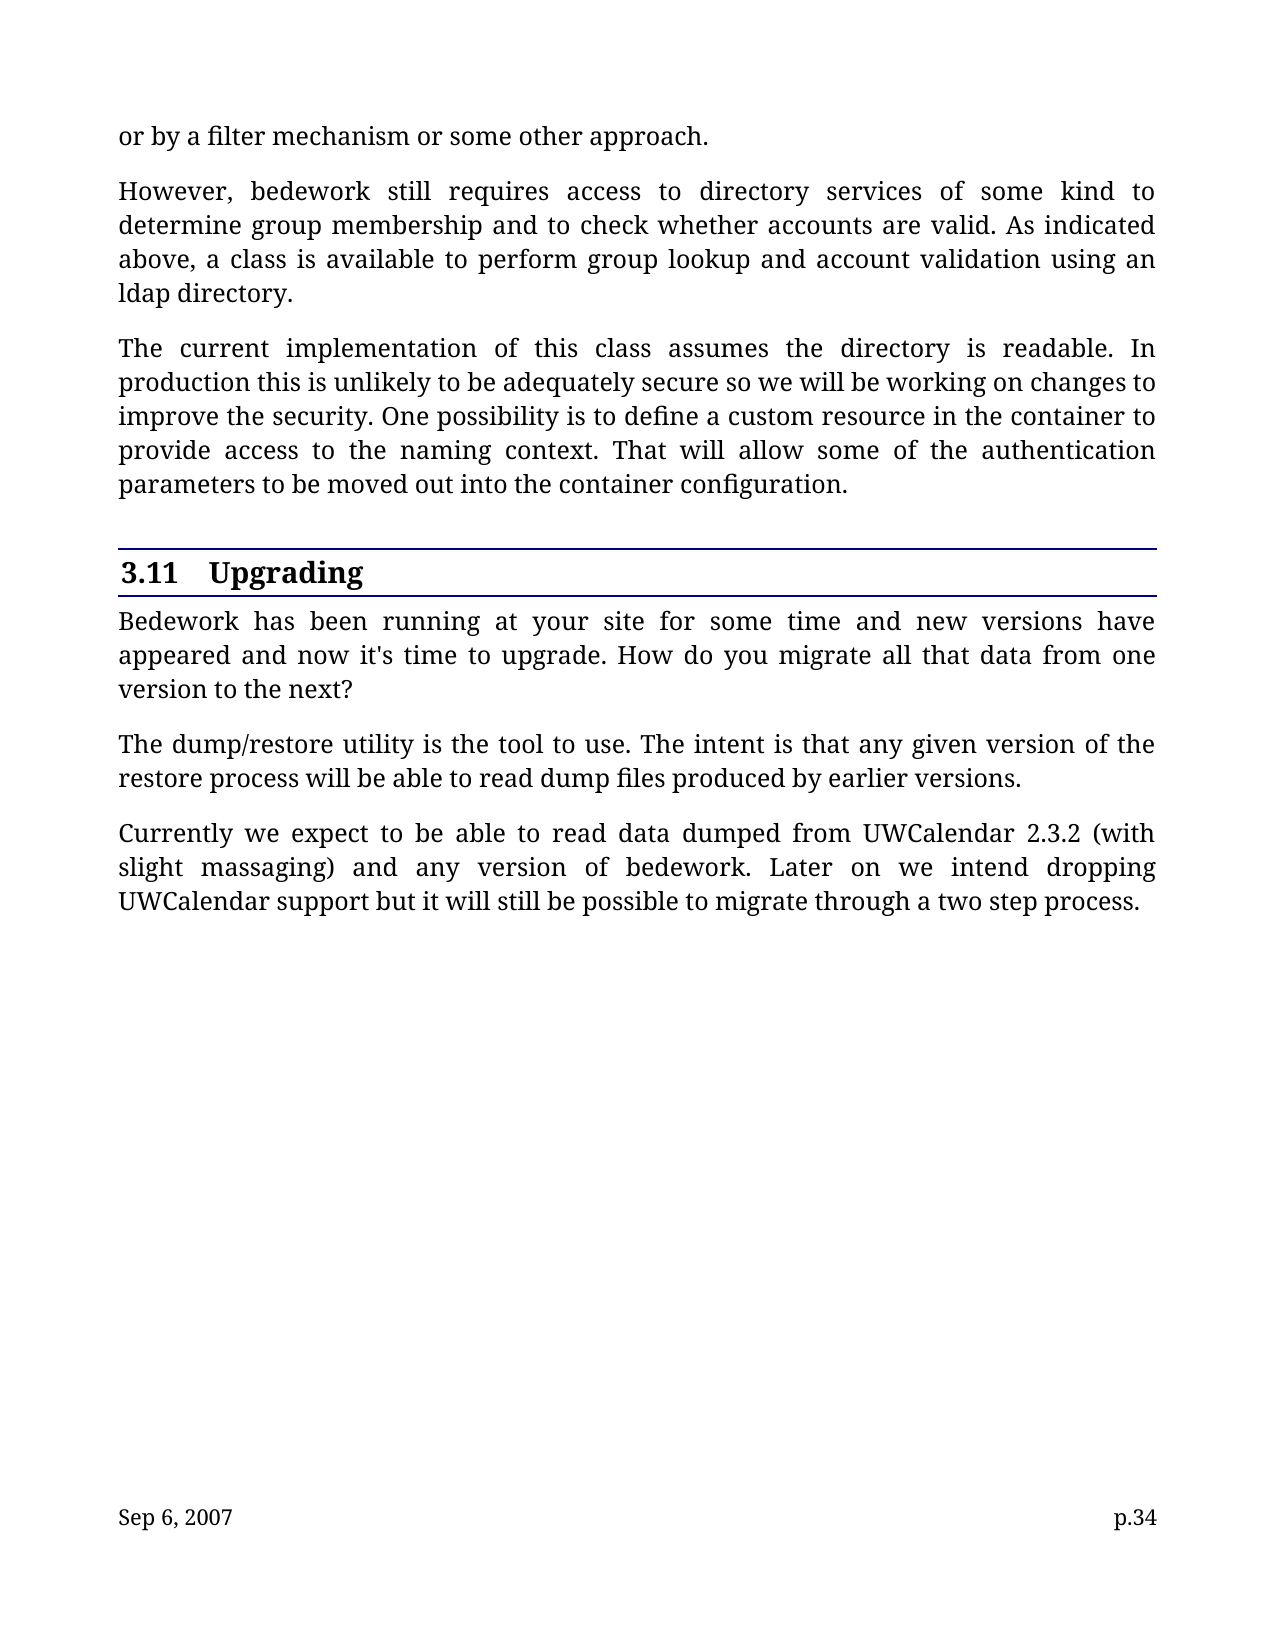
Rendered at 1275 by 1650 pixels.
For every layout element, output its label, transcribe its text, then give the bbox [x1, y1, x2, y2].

text However, bedework still requires access to directory services of some kind to determine group membership and to check whether accounts are valid. As indicated above, a class is available to perform group lookup and account validation using an ldap directory. [118, 173, 1157, 309]
text The dump/restore utility is the tool to use. The intent is that any given version of the restore process will be able to read dump files produced by earlier versions. [118, 727, 1157, 795]
text Currently we expect to be able to read data dumped from UWCalendar 2.3.2 (with slight massaging) and any version of bedework. Later on we intend dropping UWCalendar support but it will still be possible to migrate through a two step process. [118, 816, 1157, 918]
text The current implementation of this class assumes the directory is readable. In production this is unlikely to be adequately secure so we will be working on changes to improve the security. One possibility is to define a custom resource in the container to provide access to the naming context. That will allow some of the authentication parameters to be moved out into the container configuration. [118, 331, 1157, 501]
subtitle Upgrading [118, 550, 1157, 595]
text Bedework has been running at your site for some time and new versions have appeared and now it's time to upgrade. How do you migrate all that data from one version to the next? [118, 603, 1157, 706]
text or by a filter mechanism or some other approach. [118, 118, 1157, 152]
